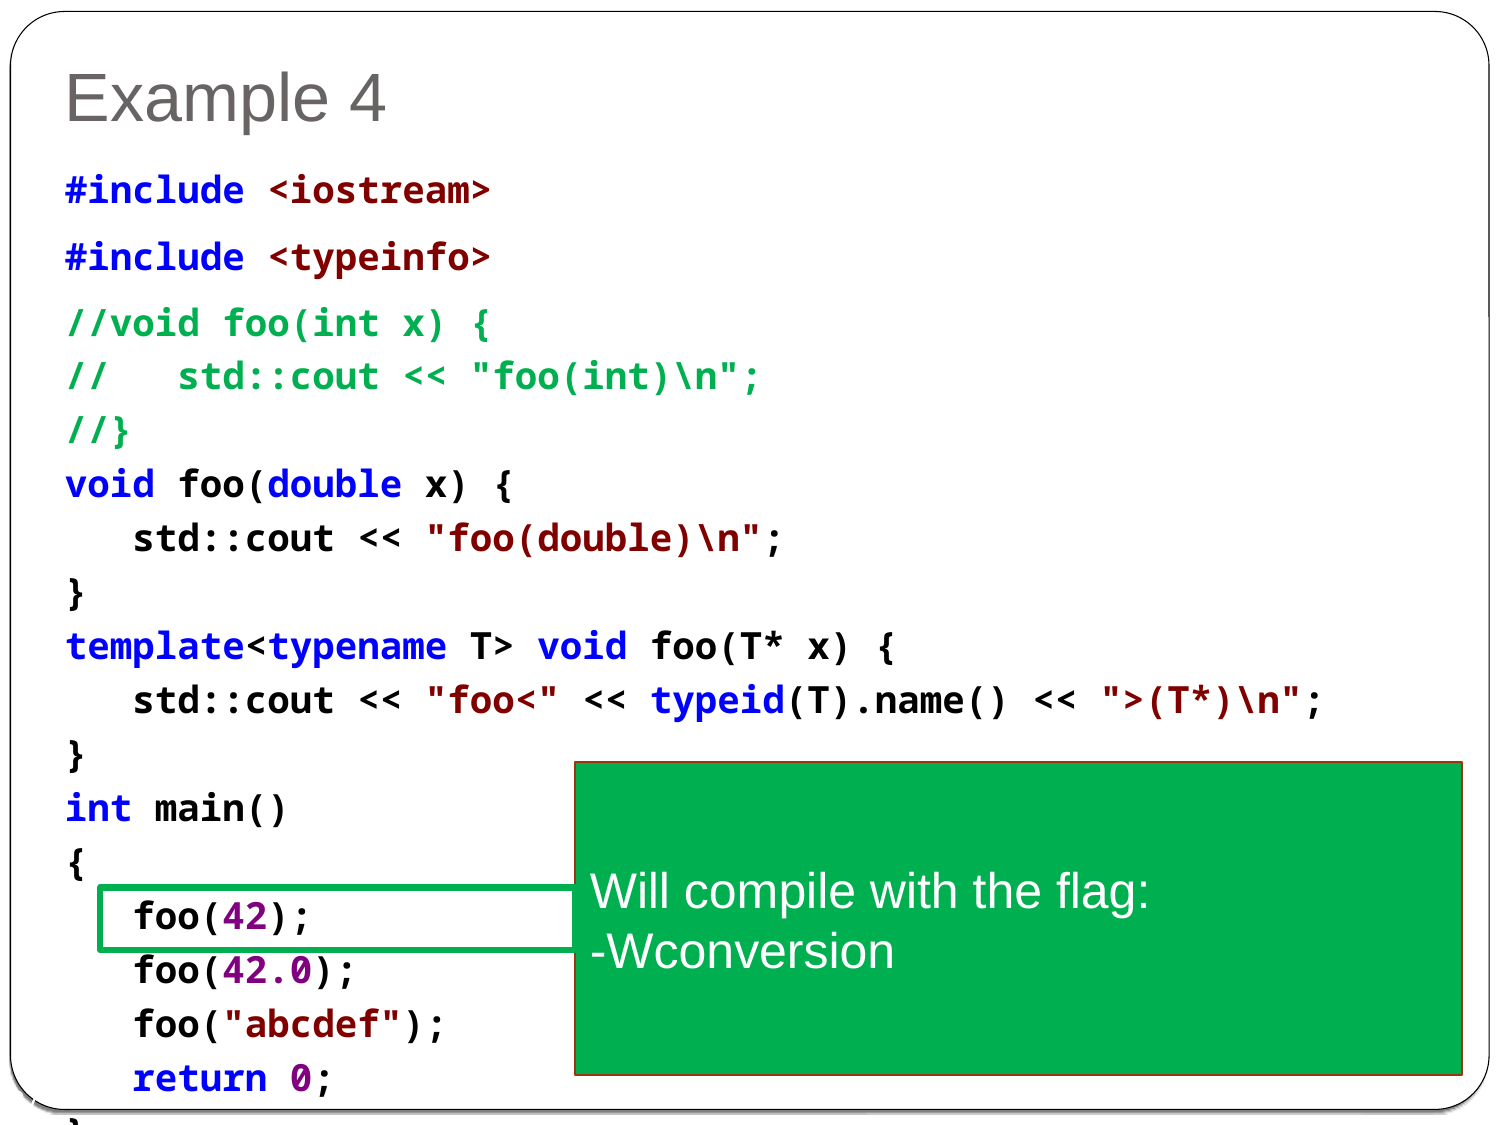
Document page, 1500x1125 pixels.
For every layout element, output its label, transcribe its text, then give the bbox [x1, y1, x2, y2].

title Example 4 [50, 45, 1450, 149]
list #include <iostream> #include <typeinfo> //void foo(int x) { // std::cout << "foo(int)\n"; //} void foo(double x) { std::cout << "foo(double)\n"; } template<typename T> void foo(T* x) { std::cout << "foo<" << typeid(T).name() << ">(T*)\n"; } int main() { foo(42); foo(42.0); foo("abcdef"); return 0; } [103, 891, 572, 947]
slide_number [0, 1074, 50, 1125]
text_box Will compile with the flag: -Wconversion [574, 762, 1463, 1075]
list #include <iostream> #include <typeinfo> //void foo(int x) { // std::cout << "foo(int)\n"; //} void foo(double x) { std::cout << "foo(double)\n"; } template<typename T> void foo(T* x) { std::cout << "foo<" << typeid(T).name() << ">(T*)\n"; } int main() { foo(42); foo(42.0); foo("abcdef"); return 0; } [50, 149, 1450, 1088]
